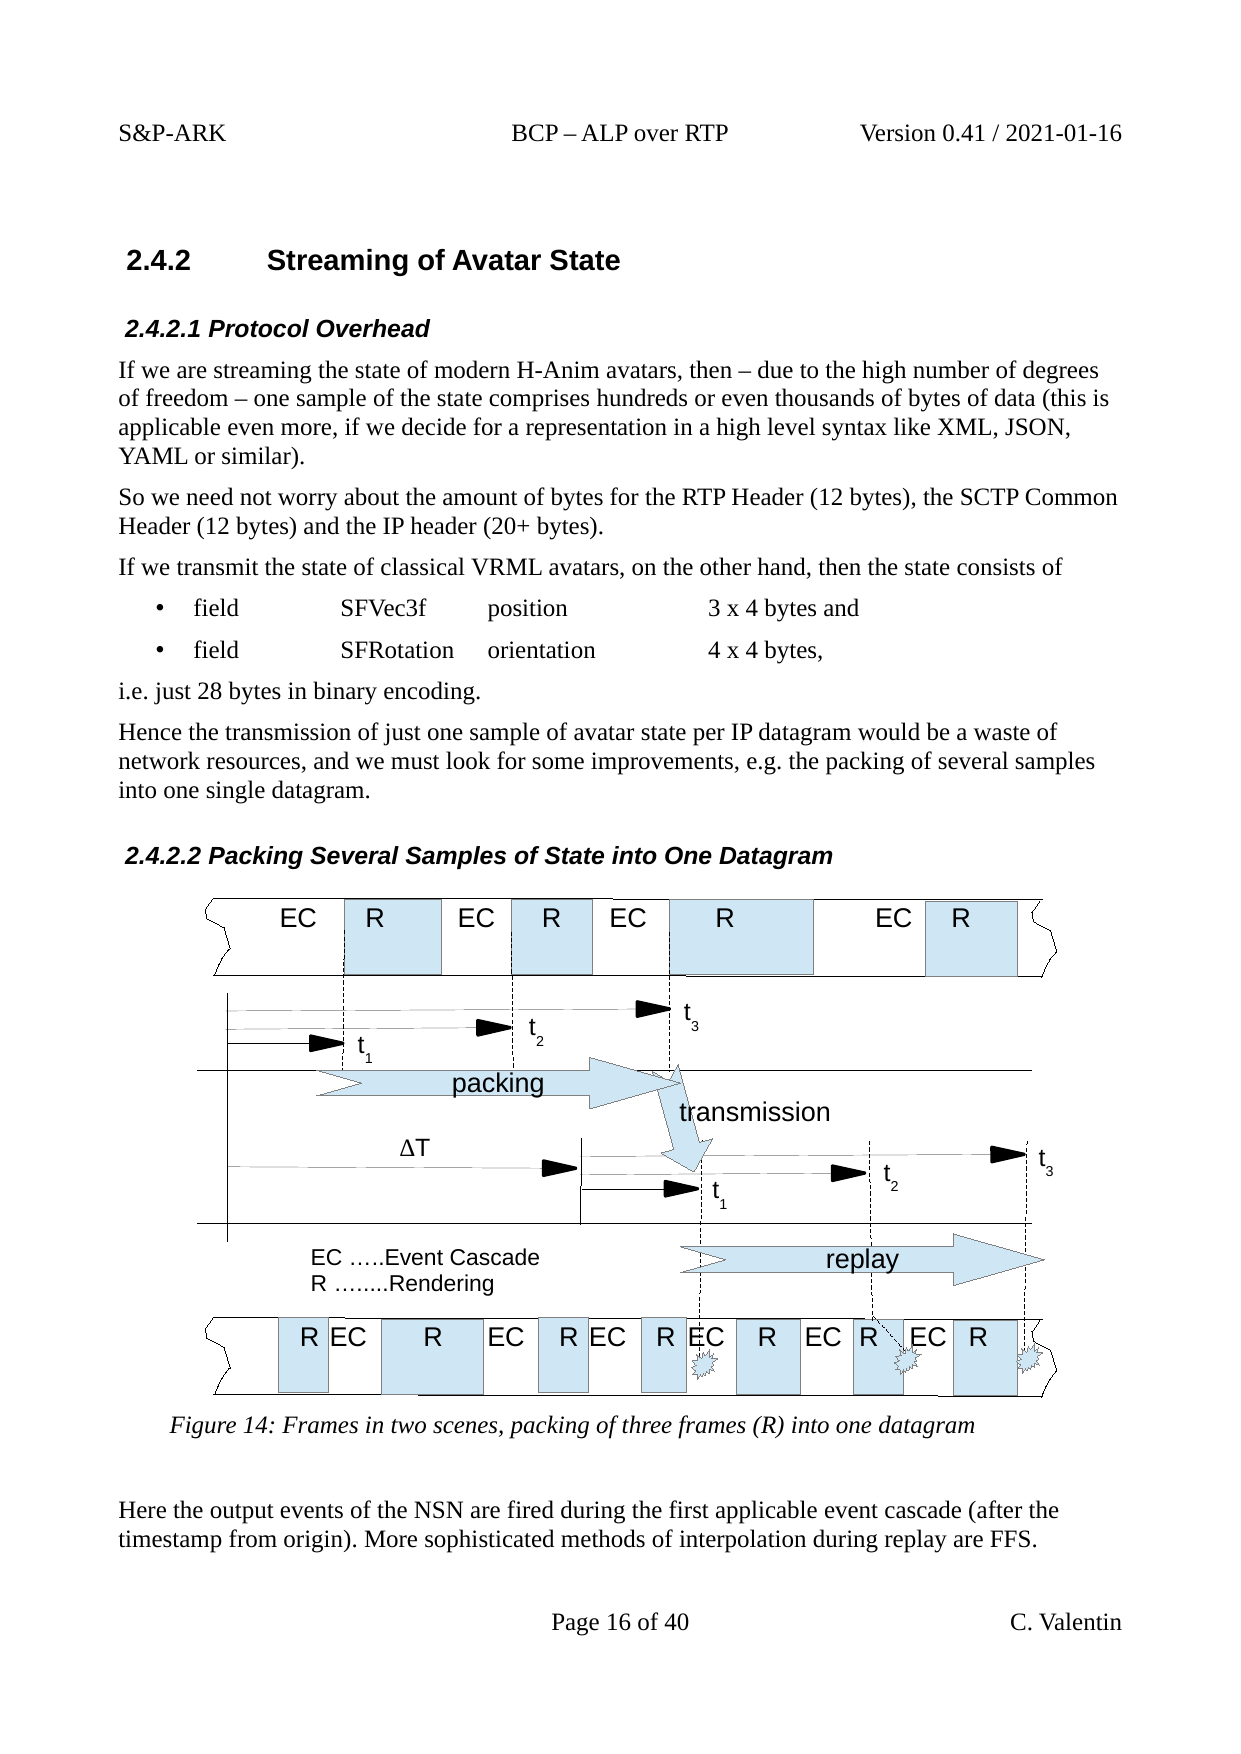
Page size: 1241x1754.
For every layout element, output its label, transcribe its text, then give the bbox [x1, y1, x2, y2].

text Hence the transmission of just one sample of avatar state per IP datagram would be a waste of network resources, and we must look for some improvements, e.g. the packing of several samples into one single datagram. [118, 717, 1122, 803]
text Figure 14: Frames in two scenes, packing of three frames (R) into one datagram [169, 895, 1060, 1439]
text So we need not worry about the amount of bytes for the RTP Header (12 bytes), the SCTP Common Header (12 bytes) and the IP header (20+ bytes). [118, 482, 1122, 540]
text If we are streaming the state of modern H-Anim avatars, then – due to the high number of degrees of freedom – one sample of the state comprises hundreds or even thousands of bytes of data (this is applicable even more, if we decide for a representation in a high level syntax like XML, JSON, YAML or similar). [118, 355, 1122, 470]
subtitle Protocol Overhead [118, 314, 1122, 342]
text i.e. just 28 bytes in binary encoding. [118, 676, 1122, 705]
list field SFRotation orientation 4 x 4 bytes, [156, 635, 1122, 663]
list field SFVec3f position 3 x 4 bytes and [156, 593, 1122, 622]
text Here the output events of the NSN are fired during the first applicable event cascade (after the timestamp from origin). More sophisticated methods of interpolation during replay are FFS. [118, 1496, 1122, 1553]
subtitle Packing Several Samples of State into One Datagram [118, 841, 1122, 869]
subtitle Streaming of Avatar State [118, 243, 1122, 276]
text If we transmit the state of classical VRML avatars, on the other hand, then the state consists of [118, 552, 1122, 581]
